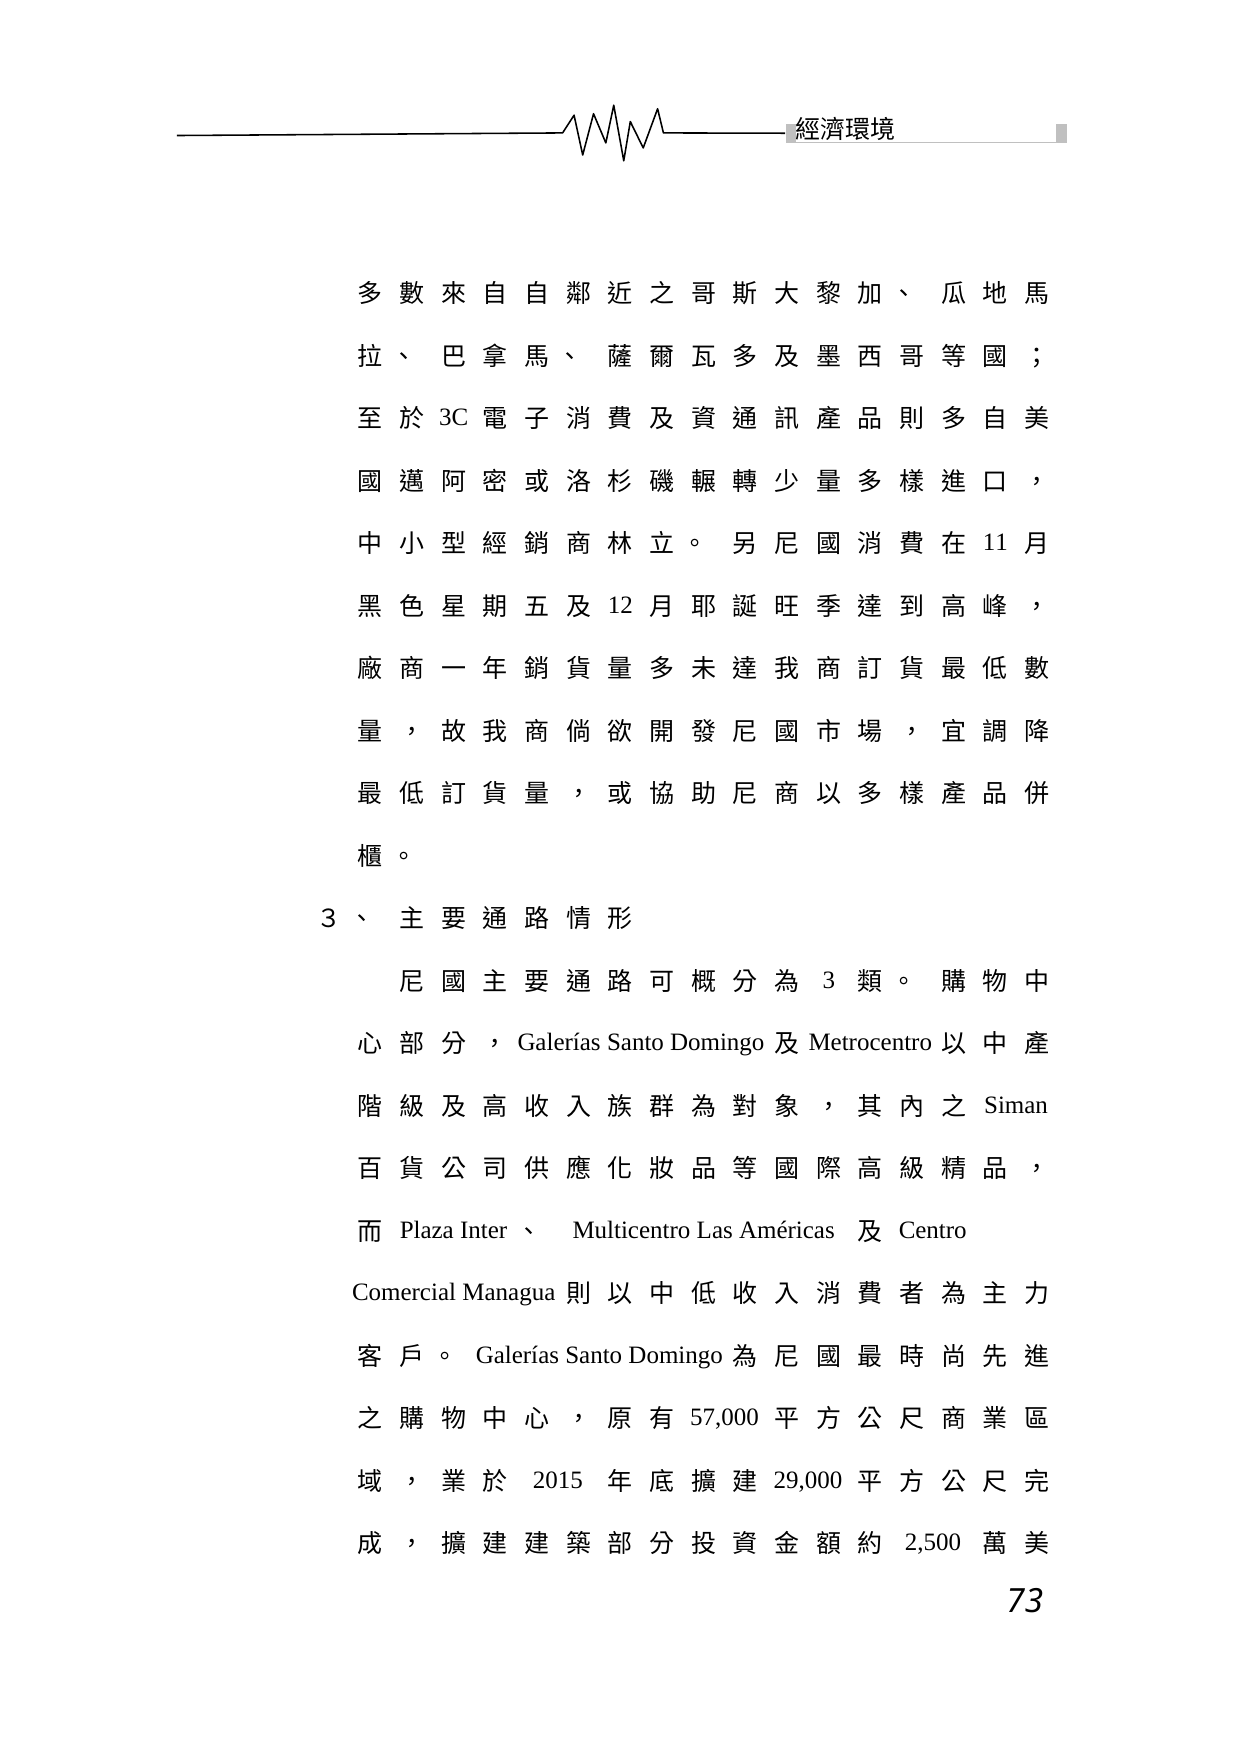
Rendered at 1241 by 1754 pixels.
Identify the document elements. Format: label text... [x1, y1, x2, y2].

text ３、主要通路情形 [281, 875, 1058, 938]
text 尼國主要通路可概分為3類。購物中心部分，Galerías Santo Domingo及Metrocentro以中產階級及高收入族群為對象，其內之Siman百貨公司供應化妝品等國際高級精品，而Plaza Inter、Multicentro Las Américas及Centro Comercial Managua則以中低收入消費者為主力客戶。Galerías Santo Domingo為尼國最時尚先進之購物中心，原有57,000平方公尺商業區域，業於2015年底擴建29,000平方公尺完成，擴建建築部分投資金額約2,500萬美 [330, 938, 1058, 1563]
text 多數來自自鄰近之哥斯大黎加、瓜地馬拉、巴拿馬、薩爾瓦多及墨西哥等國；至於3C電子消費及資通訊產品則多自美國邁阿密或洛杉磯輾轉少量多樣進口，中小型經銷商林立。另尼國消費在11月黑色星期五及12月耶誕旺季達到高峰，廠商一年銷貨量多未達我商訂貨最低數量，故我商倘欲開發尼國市場，宜調降最低訂貨量，或協助尼商以多樣產品併櫃。 [330, 250, 1058, 875]
